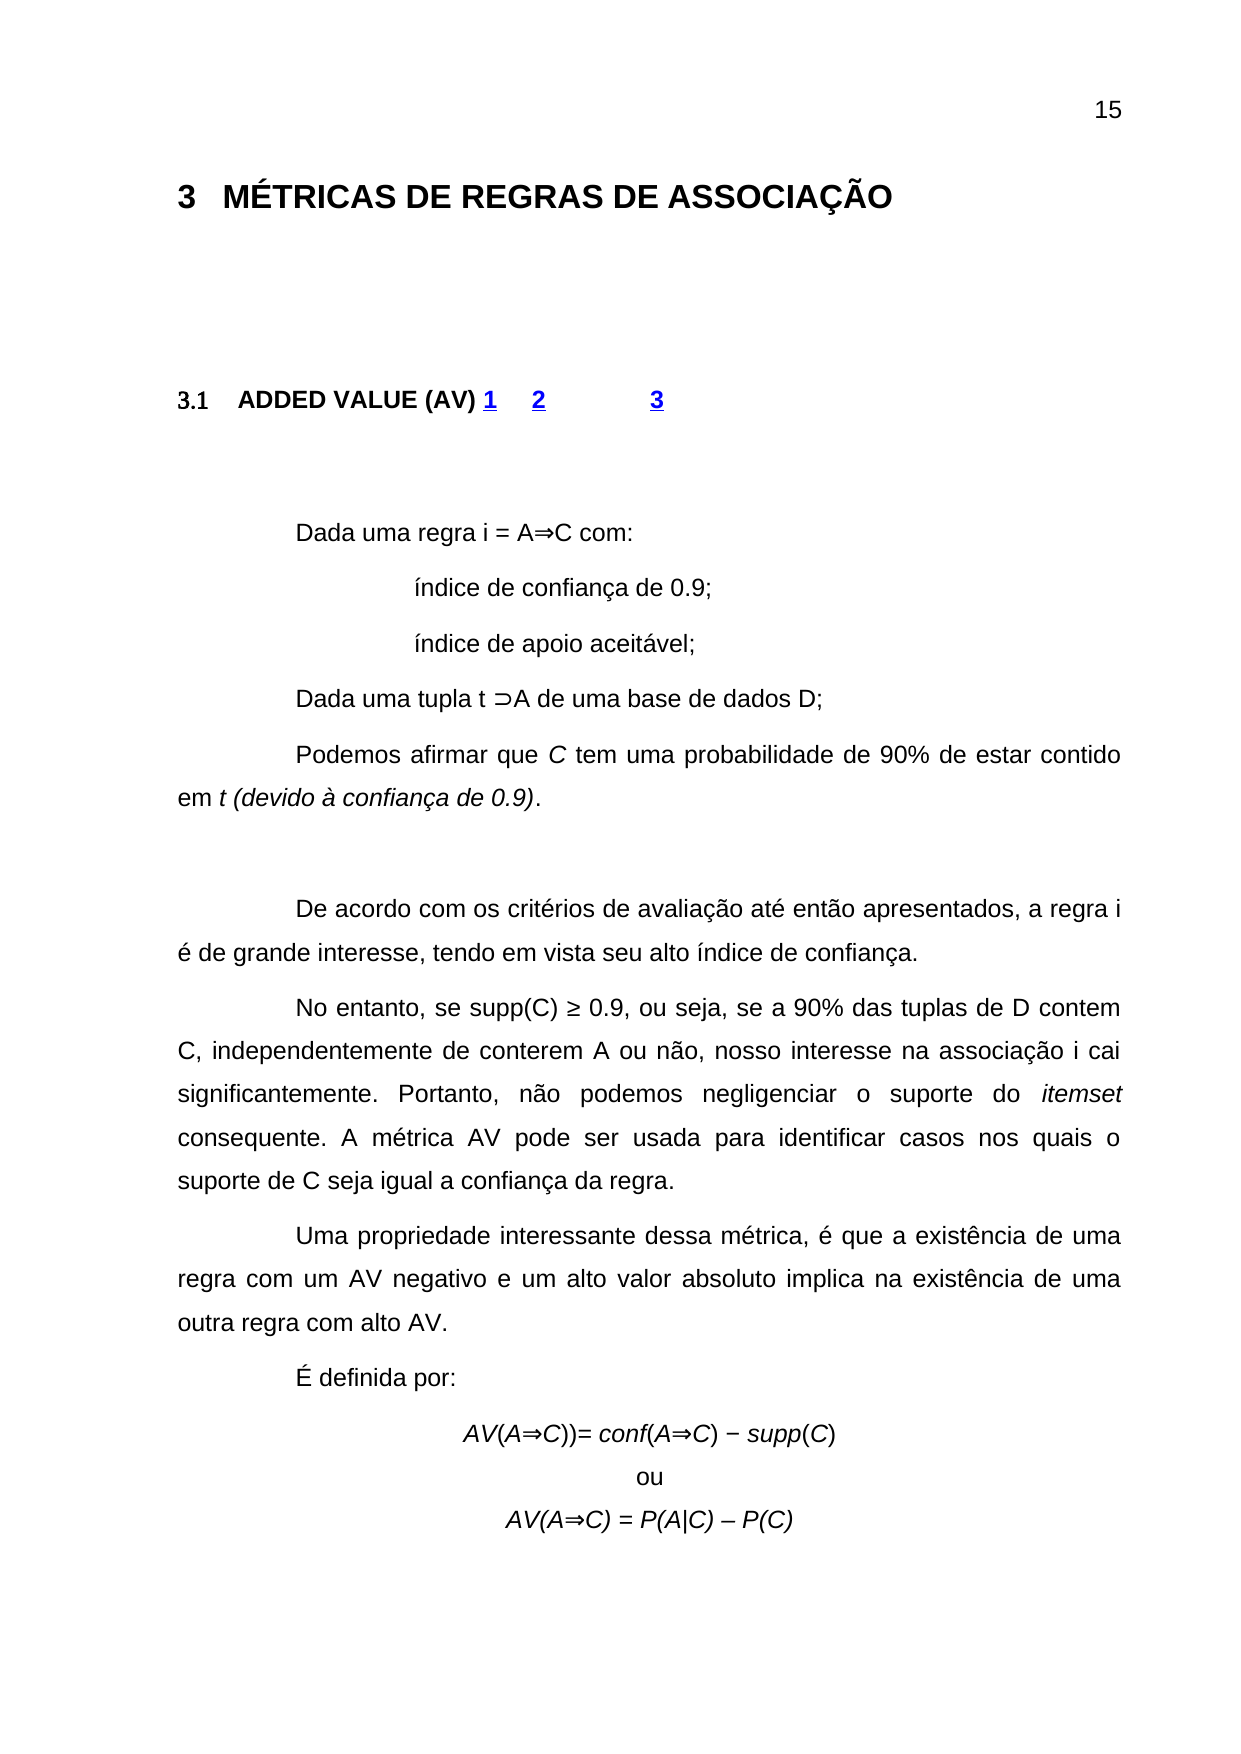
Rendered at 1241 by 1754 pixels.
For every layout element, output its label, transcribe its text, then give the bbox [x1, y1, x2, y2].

text AV(A⇒C) = P(A|C) – P(C) [177, 1505, 1122, 1534]
text ou [177, 1462, 1122, 1491]
text No entanto, se supp(C) ≥ 0.9, ou seja, se a 90% das tuplas de D contem C, independentemente de conterem A ou não, nosso interesse na associação i cai significantemente. Portanto, não podemos negligenciar o suporte do itemset consequente. A métrica AV pode ser usada para identificar casos nos quais o suporte de C seja igual a confiança da regra. [177, 993, 1122, 1194]
text Dada uma tupla t ⊃A de uma base de dados D; [177, 684, 1122, 713]
text De acordo com os critérios de avaliação até então apresentados, a regra i é de grande interesse, tendo em vista seu alto índice de confiança. [177, 894, 1122, 966]
text É definida por: [177, 1363, 1122, 1392]
text índice de confiança de 0.9; [177, 573, 1122, 602]
text Uma propriedade interessante dessa métrica, é que a existência de uma regra com um AV negativo e um alto valor absoluto implica na existência de uma outra regra com alto AV. [177, 1221, 1122, 1336]
text Dada uma regra i = A⇒C com: [177, 517, 1122, 546]
text Podemos afirmar que C tem uma probabilidade de 90% de estar contido em t (devido à confiança de 0.9). [177, 740, 1122, 812]
subtitle MÉTRICAS DE REGRAS DE ASSOCIAÇÃO [177, 177, 1122, 216]
subtitle Added Value (AV) 1 2 3 [177, 385, 1122, 414]
text AV(A⇒C))= conf(A⇒C) − supp(C) [177, 1419, 1122, 1447]
text índice de apoio aceitável; [177, 629, 1122, 657]
